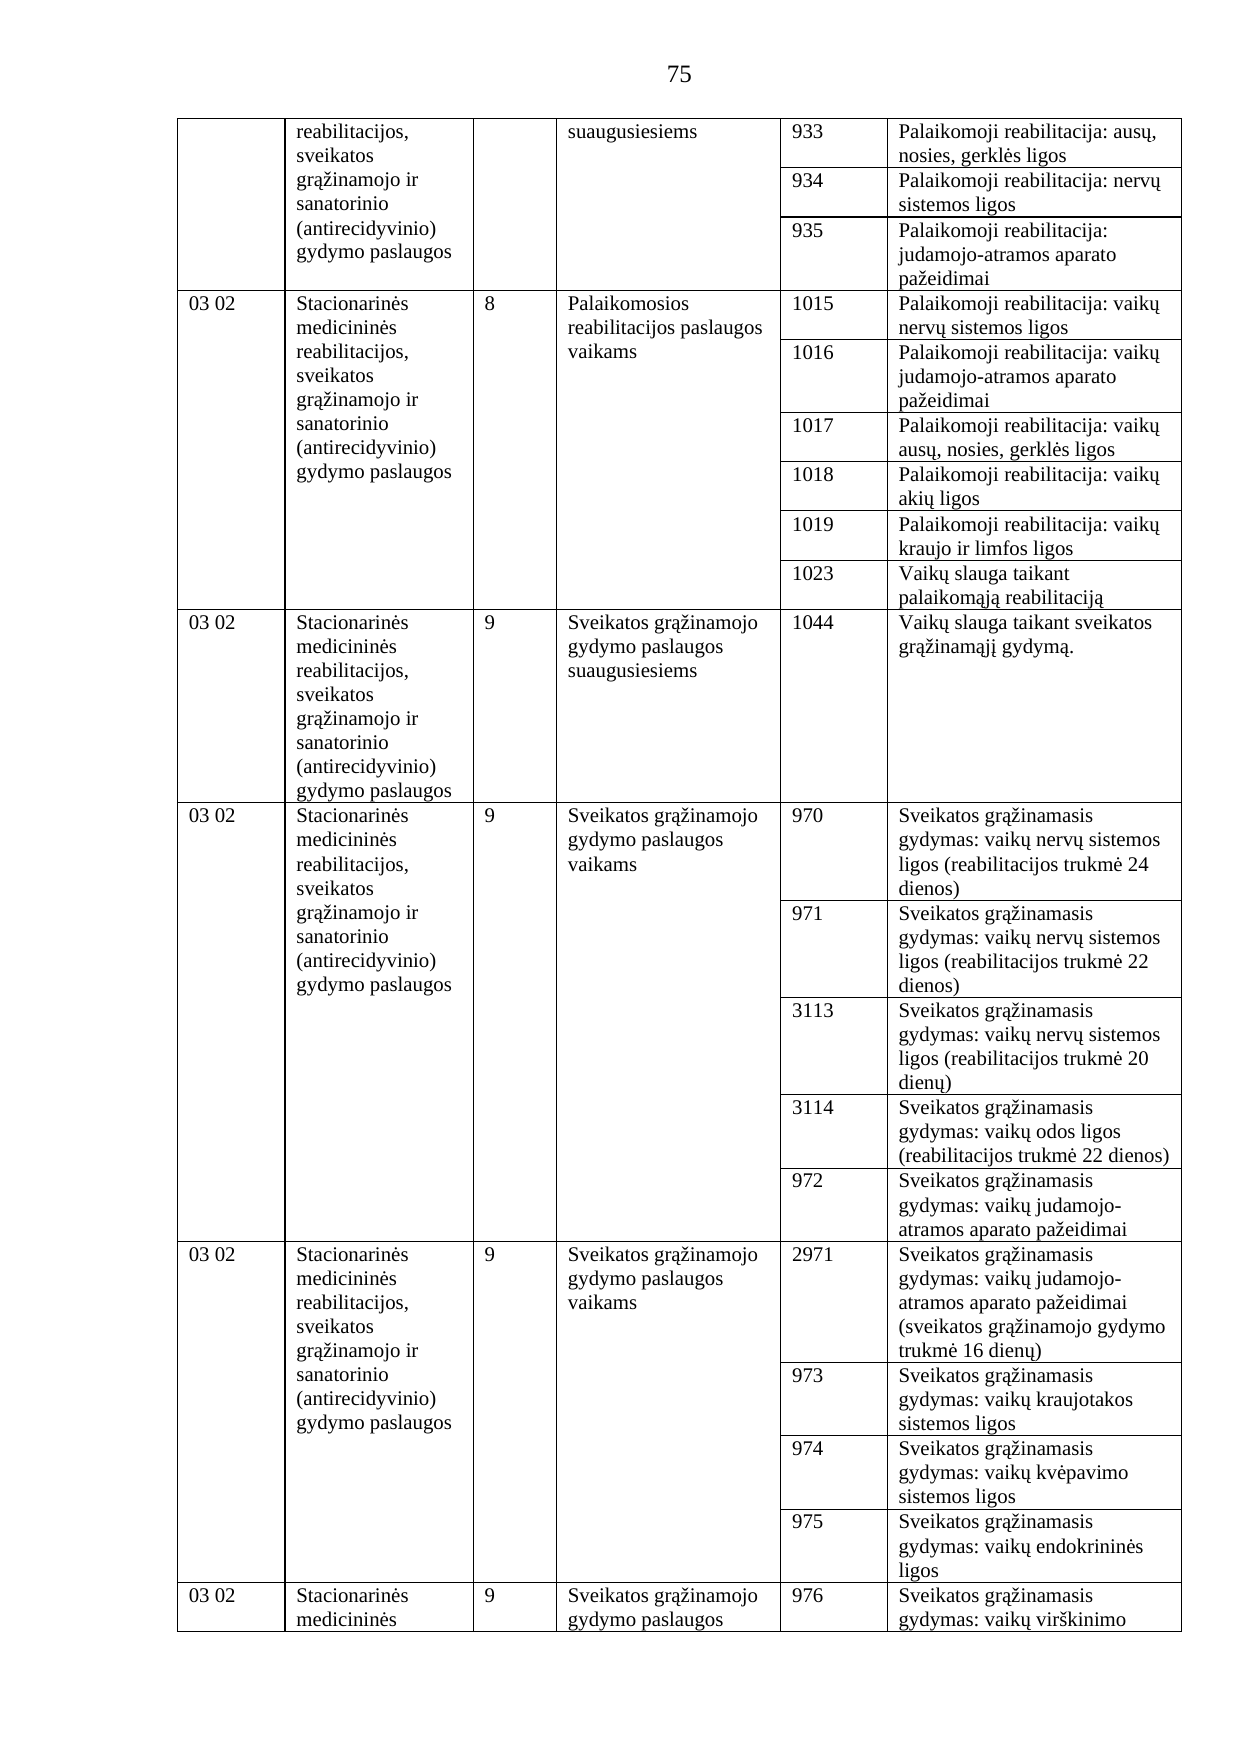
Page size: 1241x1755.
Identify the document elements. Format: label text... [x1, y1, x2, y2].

table_cell [474, 119, 556, 290]
table_cell Palaikomoji reabilitacija: vaikų akių ligos [888, 462, 1181, 510]
table_cell 1016 [781, 340, 887, 412]
table_cell Palaikomoji reabilitacija: vaikų kraujo ir limfos ligos [888, 511, 1181, 559]
table_cell Sveikatos grąžinamasis gydymas: vaikų judamojo-atramos aparato pažeidimai [888, 1169, 1181, 1241]
table_cell Stacionarinės medicininės [286, 1583, 473, 1631]
table_cell 1015 [781, 291, 887, 339]
table_cell Sveikatos grąžinamojo gydymo paslaugos vaikams [557, 803, 780, 1241]
table_cell Sveikatos grąžinamojo gydymo paslaugos vaikams [557, 1242, 780, 1582]
table_cell 973 [781, 1363, 887, 1435]
table_cell Palaikomoji reabilitacija: judamojo-atramos aparato pažeidimai [888, 218, 1181, 290]
table_cell 8 [474, 291, 556, 609]
table_cell Vaikų slauga taikant palaikomąją reabilitaciją [888, 561, 1181, 609]
table_cell 971 [781, 901, 887, 997]
table_cell Palaikomosios reabilitacijos paslaugos vaikams [557, 291, 780, 609]
table_cell 974 [781, 1436, 887, 1508]
table_cell 9 [474, 1583, 556, 1631]
table_cell 975 [781, 1510, 887, 1582]
table_cell Stacionarinės medicininės reabilitacijos, sveikatos grąžinamojo ir sanatorinio (antirecidyvinio) gydymo paslaugos [286, 610, 473, 802]
table_cell 1023 [781, 561, 887, 609]
table_cell suaugusiesiems [557, 119, 780, 290]
table_cell 9 [474, 803, 556, 1241]
table_cell Palaikomoji reabilitacija: vaikų nervų sistemos ligos [888, 291, 1181, 339]
table_cell Sveikatos grąžinamasis gydymas: vaikų kraujotakos sistemos ligos [888, 1363, 1181, 1435]
table_cell 933 [781, 119, 887, 167]
table_cell Vaikų slauga taikant sveikatos grąžinamąjį gydymą. [888, 610, 1181, 802]
table_cell 03 02 [178, 610, 284, 802]
table_cell 03 02 [178, 803, 284, 1241]
table_cell Sveikatos grąžinamasis gydymas: vaikų odos ligos (reabilitacijos trukmė 22 dienos) [888, 1095, 1181, 1167]
table_cell Sveikatos grąžinamasis gydymas: vaikų nervų sistemos ligos (reabilitacijos trukmė 22 dienos) [888, 901, 1181, 997]
table_cell Palaikomoji reabilitacija: nervų sistemos ligos [888, 168, 1181, 216]
table_cell Sveikatos grąžinamasis gydymas: vaikų judamojo-atramos aparato pažeidimai (sveikatos grąžinamojo gydymo trukmė 16 dienų) [888, 1242, 1181, 1362]
table_cell Sveikatos grąžinamasis gydymas: vaikų nervų sistemos ligos (reabilitacijos trukmė 24 dienos) [888, 803, 1181, 899]
table_cell Palaikomoji reabilitacija: vaikų ausų, nosies, gerklės ligos [888, 413, 1181, 461]
table_cell Palaikomoji reabilitacija: ausų, nosies, gerklės ligos [888, 119, 1181, 167]
table_cell 976 [781, 1583, 887, 1631]
table_cell 1044 [781, 610, 887, 802]
table_cell Sveikatos grąžinamasis gydymas: vaikų endokrininės ligos [888, 1510, 1181, 1582]
table_cell 3114 [781, 1095, 887, 1167]
table_cell 972 [781, 1169, 887, 1241]
table_cell 03 02 [178, 1242, 284, 1582]
table_cell 3113 [781, 998, 887, 1094]
table_cell Sveikatos grąžinamasis gydymas: vaikų kvėpavimo sistemos ligos [888, 1436, 1181, 1508]
table_cell 03 02 [178, 291, 284, 609]
table_cell Sveikatos grąžinamasis gydymas: vaikų virškinimo [888, 1583, 1181, 1631]
table_cell 1019 [781, 511, 887, 559]
table_cell 9 [474, 610, 556, 802]
table_cell Palaikomoji reabilitacija: vaikų judamojo-atramos aparato pažeidimai [888, 340, 1181, 412]
table_cell 03 02 [178, 1583, 284, 1631]
table_cell Stacionarinės medicininės reabilitacijos, sveikatos grąžinamojo ir sanatorinio (antirecidyvinio) gydymo paslaugos [286, 1242, 473, 1582]
table_cell [178, 119, 284, 290]
table_cell Sveikatos grąžinamasis gydymas: vaikų nervų sistemos ligos (reabilitacijos trukmė 20 dienų) [888, 998, 1181, 1094]
table_cell 1018 [781, 462, 887, 510]
table_cell 935 [781, 218, 887, 290]
table_cell 2971 [781, 1242, 887, 1362]
table_cell 970 [781, 803, 887, 899]
table_cell 9 [474, 1242, 556, 1582]
table_cell Stacionarinės medicininės reabilitacijos, sveikatos grąžinamojo ir sanatorinio (antirecidyvinio) gydymo paslaugos [286, 291, 473, 609]
table_cell 934 [781, 168, 887, 216]
table_cell Stacionarinės medicininės reabilitacijos, sveikatos grąžinamojo ir sanatorinio (antirecidyvinio) gydymo paslaugos [286, 803, 473, 1241]
table_cell Sveikatos grąžinamojo gydymo paslaugos [557, 1583, 780, 1631]
table_cell Sveikatos grąžinamojo gydymo paslaugos suaugusiesiems [557, 610, 780, 802]
table_cell reabilitacijos, sveikatos grąžinamojo ir sanatorinio (antirecidyvinio) gydymo paslaugos [286, 119, 473, 290]
table_cell 1017 [781, 413, 887, 461]
